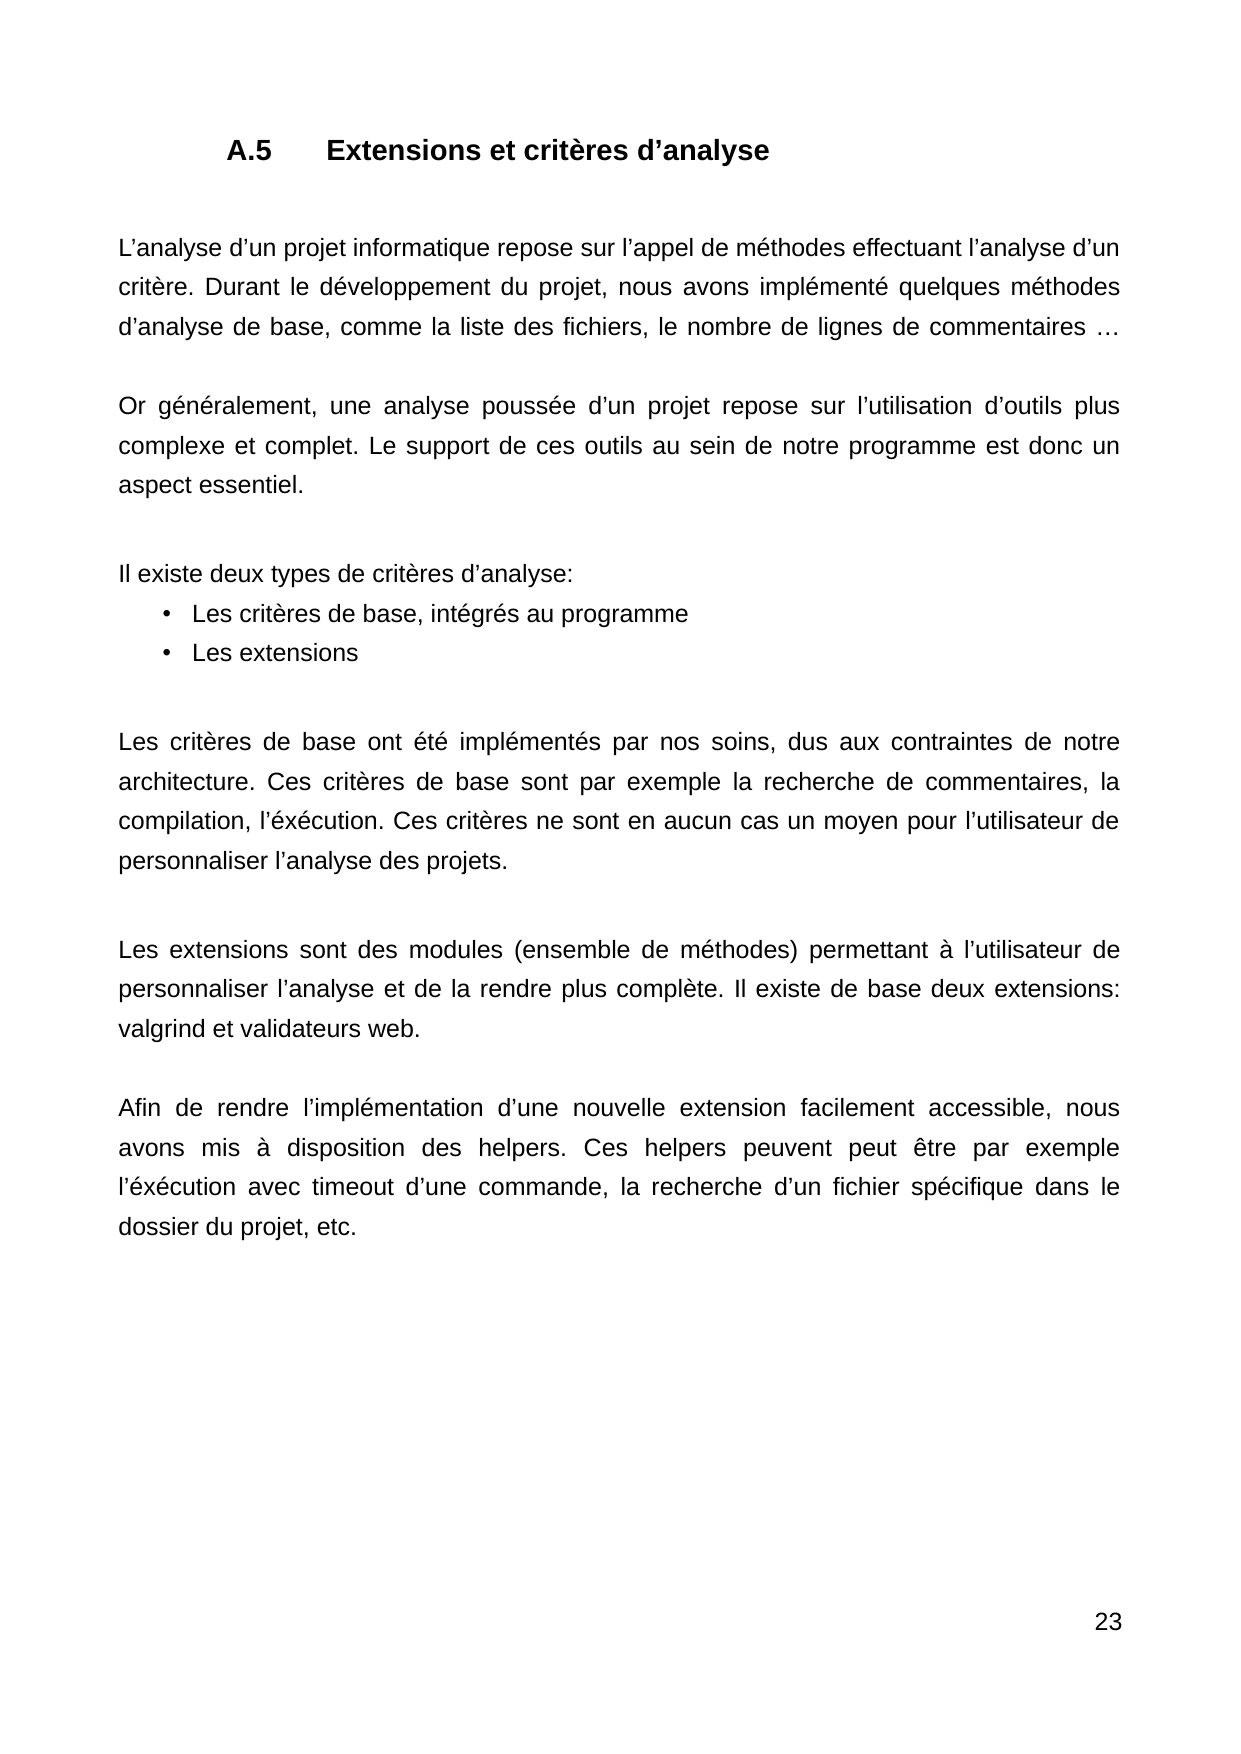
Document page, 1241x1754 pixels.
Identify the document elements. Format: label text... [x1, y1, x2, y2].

text Il existe deux types de critères d’analyse: [118, 559, 1122, 588]
subtitle Extensions et critères d’analyse [178, 133, 1122, 166]
list Les extensions [162, 638, 1122, 667]
list Les critères de base, intégrés au programme [162, 598, 1122, 627]
text L’analyse d’un projet informatique repose sur l’appel de méthodes effectuant l’analyse d’un critère. Durant le développement du projet, nous avons implémenté quelques méthodes d’analyse de base, comme la liste des fichiers, le nombre de lignes de commentaires … Or généralement, une analyse poussée d’un projet repose sur l’utilisation d’outils plus complexe et complet. Le support de ces outils au sein de notre programme est donc un aspect essentiel. [118, 233, 1122, 499]
text Les extensions sont des modules (ensemble de méthodes) permettant à l’utilisateur de personnaliser l’analyse et de la rendre plus complète. Il existe de base deux extensions: valgrind et validateurs web. [118, 934, 1122, 1042]
text Afin de rendre l’implémentation d’une nouvelle extension facilement accessible, nous avons mis à disposition des helpers. Ces helpers peuvent peut être par exemple l’éxécution avec timeout d’une commande, la recherche d’un fichier spécifique dans le dossier du projet, etc. [118, 1093, 1122, 1240]
text Les critères de base ont été implémentés par nos soins, dus aux contraintes de notre architecture. Ces critères de base sont par exemple la recherche de commentaires, la compilation, l’éxécution. Ces critères ne sont en aucun cas un moyen pour l’utilisateur de personnaliser l’analyse des projets. [118, 727, 1122, 875]
